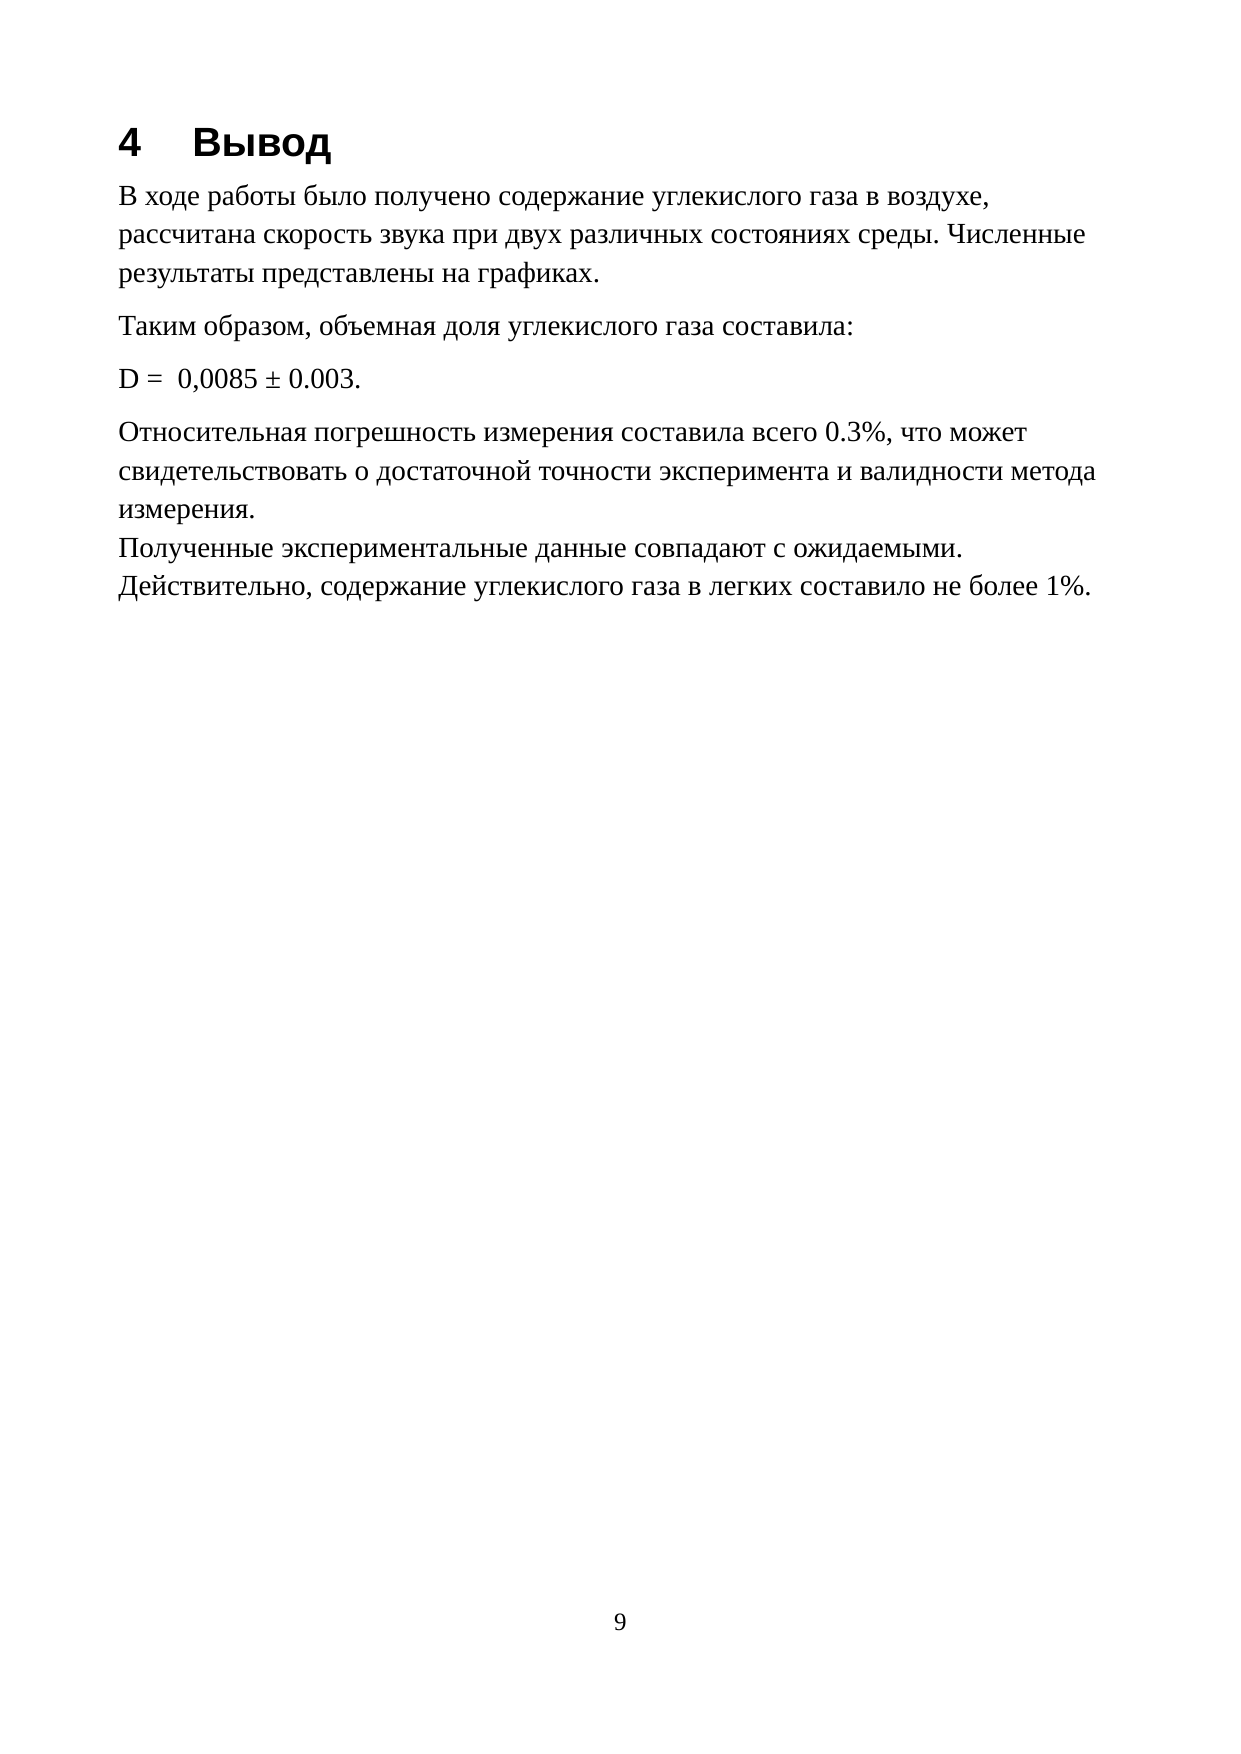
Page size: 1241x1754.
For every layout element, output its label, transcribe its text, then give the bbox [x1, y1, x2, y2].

subtitle Вывод [118, 118, 1122, 165]
text D = 0,0085 ± 0.003. [118, 361, 1122, 394]
text В ходе работы было получено содержание углекислого газа в воздухе, рассчитана скорость звука при двух различных состояниях среды. Численные результаты представлены на графиках. [118, 178, 1122, 288]
text Относительная погрешность измерения составила всего 0.3%, что может свидетельствовать о достаточной точности эксперимента и валидности метода измерения. Полученные экспериментальные данные совпадают с ожидаемыми. Действительно, содержание углекислого газа в легких составило не более 1%. [118, 414, 1122, 602]
text Таким образом, объемная доля углекислого газа составила: [118, 308, 1122, 341]
